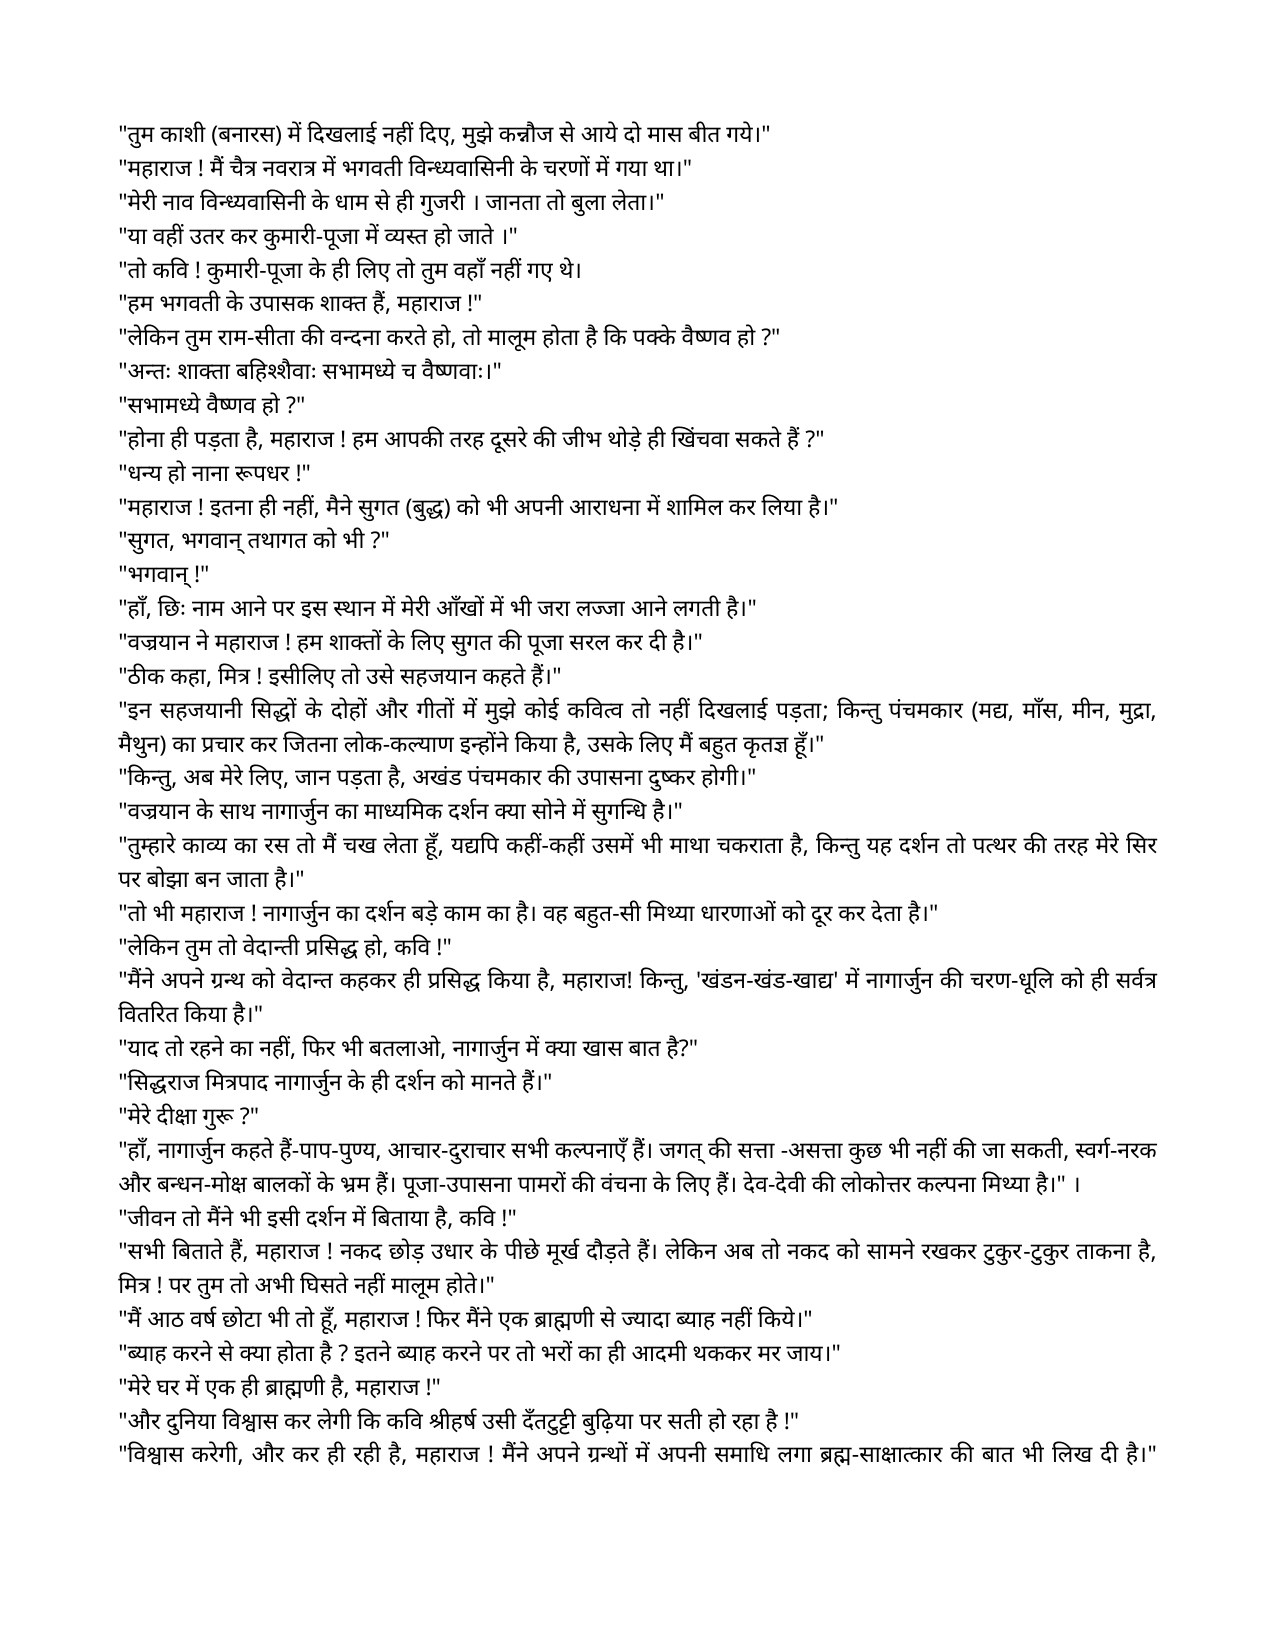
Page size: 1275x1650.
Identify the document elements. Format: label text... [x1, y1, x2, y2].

text "हाँ, नागार्जुन कहते हैं-पाप-पुण्य, आचार-दुराचार सभी कल्पनाएँ हैं। जगत् की सत्ता -असत्ता कुछ भी नहीं की जा सकती, स्वर्ग-नरक और बन्धन-मोक्ष बालकों के भ्रम हैं। पूजा-उपासना पामरों की वंचना के लिए हैं। देव-देवी की लोकोत्तर कल्पना मिथ्या है।" । [118, 1134, 1157, 1201]
text "भगवान् !" [118, 558, 1157, 592]
text "तुम्हारे काव्य का रस तो मैं चख लेता हूँ, यद्यपि कहीं-कहीं उसमें भी माथा चकराता है, किन्तु यह दर्शन तो पत्थर की तरह मेरे सिर पर बोझा बन जाता है।" [118, 829, 1157, 897]
text "मैं आठ वर्ष छोटा भी तो हूँ, महाराज ! फिर मैंने एक ब्राह्मणी से ज्यादा ब्याह नहीं किये।" [118, 1303, 1157, 1337]
text "विश्वास करेगी, और कर ही रही है, महाराज ! मैंने अपने ग्रन्थों में अपनी समाधि लगा ब्रह्म-साक्षात्कार की बात भी लिख दी है।" [118, 1438, 1157, 1472]
text "तो कवि ! कुमारी-पूजा के ही लिए तो तुम वहाँ नहीं गए थे। [118, 253, 1157, 287]
text "मेरी नाव विन्ध्यवासिनी के धाम से ही गुजरी । जानता तो बुला लेता।" [118, 186, 1157, 220]
text "तुम काशी (बनारस) में दिखलाई नहीं दिए, मुझे कन्नौज से आये दो मास बीत गये।" [118, 118, 1157, 152]
text "किन्तु, अब मेरे लिए, जान पड़ता है, अखंड पंचमकार की उपासना दुष्कर होगी।" [118, 761, 1157, 795]
text "अन्तः शाक्ता बहिश्शैवाः सभामध्ये च वैष्णवाः।" [118, 355, 1157, 389]
text "सुगत, भगवान् तथागत को भी ?" [118, 524, 1157, 558]
text "महाराज ! मैं चैत्र नवरात्र में भगवती विन्ध्यवासिनी के चरणों में गया था।" [118, 152, 1157, 186]
text "वज्रयान ने महाराज ! हम शाक्तों के लिए सुगत की पूजा सरल कर दी है।" [118, 626, 1157, 660]
text "वज्रयान के साथ नागार्जुन का माध्यमिक दर्शन क्या सोने में सुगन्धि है।" [118, 795, 1157, 829]
text "मेरे दीक्षा गुरू ?" [118, 1100, 1157, 1134]
text "तो भी महाराज ! नागार्जुन का दर्शन बड़े काम का है। वह बहुत-सी मिथ्या धारणाओं को दूर कर देता है।" [118, 897, 1157, 931]
text "महाराज ! इतना ही नहीं, मैने सुगत (बुद्ध) को भी अपनी आराधना में शामिल कर लिया है।" [118, 491, 1157, 524]
text "इन सहजयानी सिद्धों के दोहों और गीतों में मुझे कोई कवित्व तो नहीं दिखलाई पड़ता; किन्तु पंचमकार (मद्य, माँस, मीन, मुद्रा, मैथुन) का प्रचार कर जितना लोक-कल्याण इन्होंने किया है, उसके लिए मैं बहुत कृतज्ञ हूँ।" [118, 694, 1157, 761]
text "धन्य हो नाना रूपधर !" [118, 457, 1157, 491]
text "हाँ, छिः नाम आने पर इस स्थान में मेरी आँखों में भी जरा लज्जा आने लगती है।" [118, 592, 1157, 626]
text "सभामध्ये वैष्णव हो ?" [118, 389, 1157, 423]
text "लेकिन तुम तो वेदान्ती प्रसिद्ध हो, कवि !" [118, 931, 1157, 964]
text "सिद्धराज मित्रपाद नागार्जुन के ही दर्शन को मानते हैं।" [118, 1066, 1157, 1100]
text "ठीक कहा, मित्र ! इसीलिए तो उसे सहजयान कहते हैं।" [118, 660, 1157, 694]
text "लेकिन तुम राम-सीता की वन्दना करते हो, तो मालूम होता है कि पक्के वैष्णव हो ?" [118, 321, 1157, 355]
text "हम भगवती के उपासक शाक्त हैं, महाराज !" [118, 287, 1157, 321]
text "और दुनिया विश्वास कर लेगी कि कवि श्रीहर्ष उसी दँतटुट्टी बुढ़िया पर सती हो रहा है !" [118, 1404, 1157, 1438]
text "या वहीं उतर कर कुमारी-पूजा में व्यस्त हो जाते ।" [118, 220, 1157, 253]
text "मैंने अपने ग्रन्थ को वेदान्त कहकर ही प्रसिद्ध किया है, महाराज! किन्तु, 'खंडन-खंड-खाद्य' में नागार्जुन की चरण-धूलि को ही सर्वत्र वितरित किया है।" [118, 964, 1157, 1032]
text "ब्याह करने से क्या होता है ? इतने ब्याह करने पर तो भरों का ही आदमी थककर मर जाय।" [118, 1337, 1157, 1371]
text "होना ही पड़ता है, महाराज ! हम आपकी तरह दूसरे की जीभ थोड़े ही खिंचवा सकते हैं ?" [118, 423, 1157, 457]
text "सभी बिताते हैं, महाराज ! नकद छोड़ उधार के पीछे मूर्ख दौड़ते हैं। लेकिन अब तो नकद को सामने रखकर टुकुर-टुकुर ताकना है, मित्र ! पर तुम तो अभी घिसते नहीं मालूम होते।" [118, 1235, 1157, 1303]
text "याद तो रहने का नहीं, फिर भी बतलाओ, नागार्जुन में क्या खास बात है?" [118, 1032, 1157, 1066]
text "जीवन तो मैंने भी इसी दर्शन में बिताया है, कवि !" [118, 1201, 1157, 1235]
text "मेरे घर में एक ही ब्राह्मणी है, महाराज !" [118, 1371, 1157, 1404]
